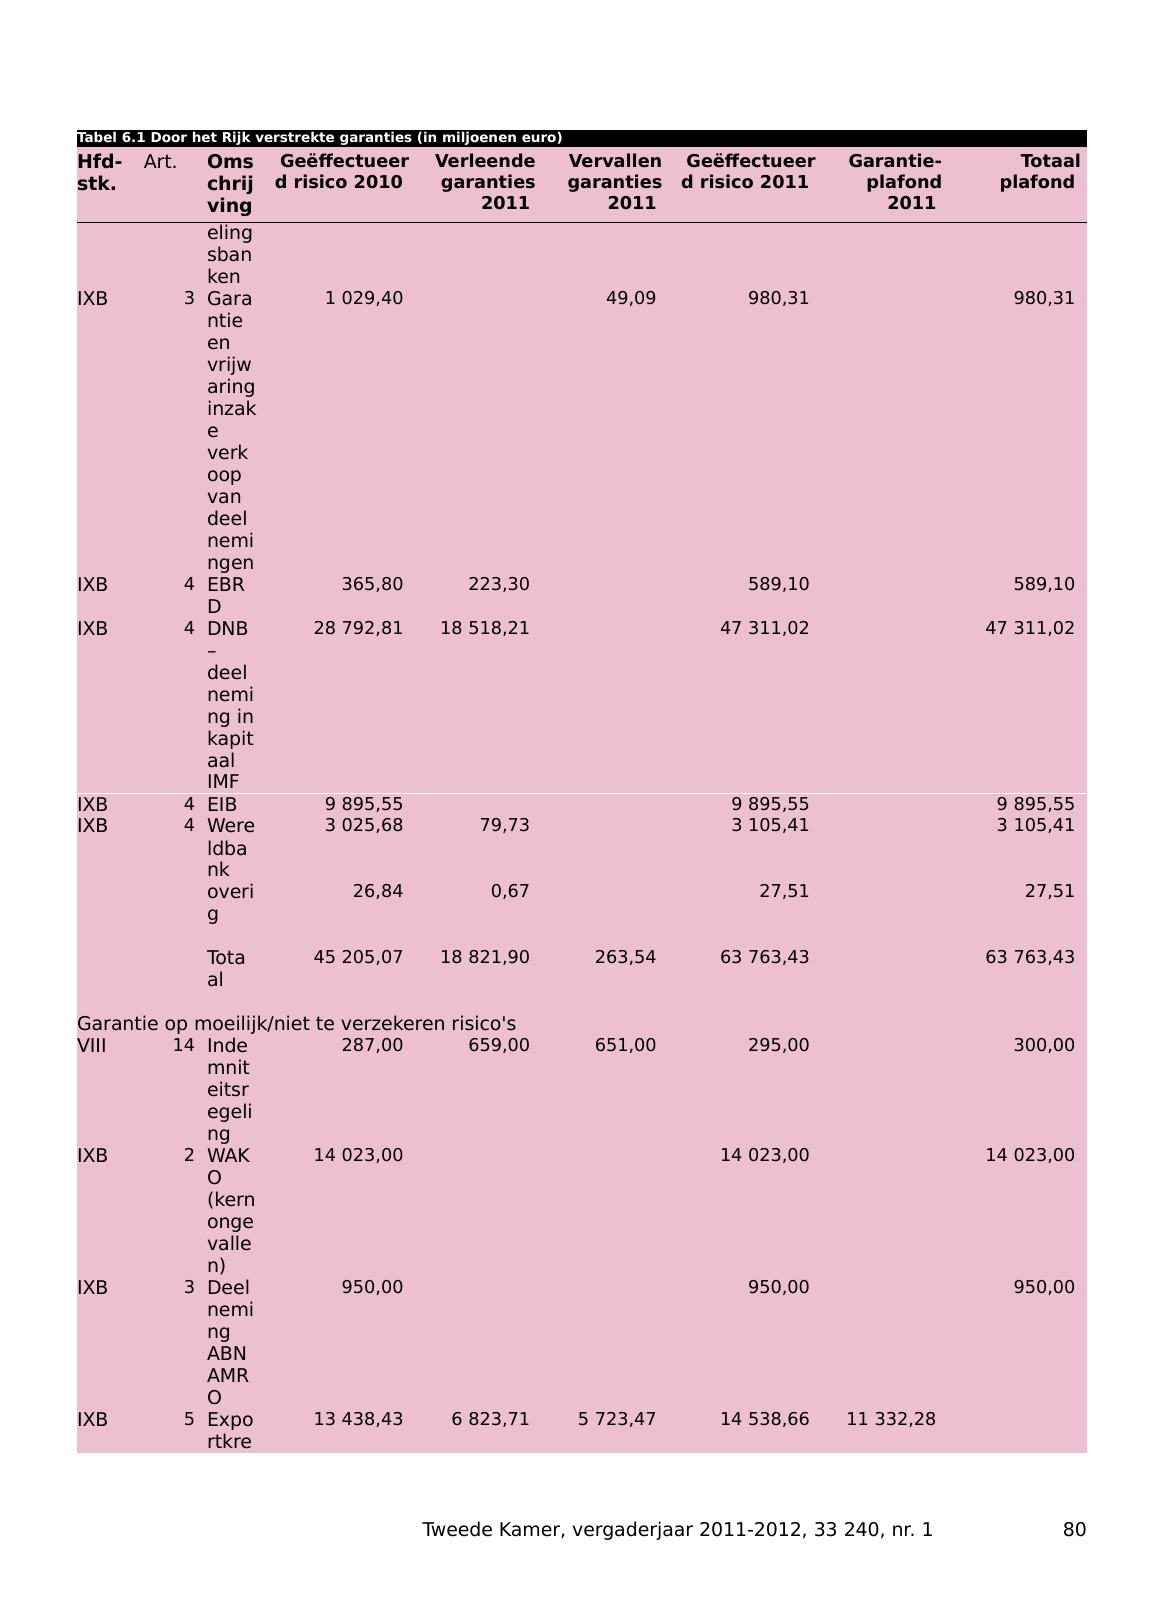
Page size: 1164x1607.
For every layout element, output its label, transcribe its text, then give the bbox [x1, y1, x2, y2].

table_cell WAKO (kernongevallen) [201, 1145, 262, 1277]
table_cell EIB [201, 794, 262, 815]
table_cell 45 205,07 [262, 947, 415, 991]
table_cell 47 311,02 [948, 618, 1087, 793]
table_cell 2 [138, 1145, 201, 1277]
table_cell [138, 881, 201, 925]
table_cell [948, 925, 1087, 947]
table_cell 18 821,90 [415, 947, 541, 991]
table_cell 14 023,00 [948, 1145, 1087, 1277]
table_cell elingsbanken [201, 223, 262, 288]
table_cell [201, 925, 262, 947]
table_cell [541, 1277, 668, 1409]
table_cell [138, 991, 201, 1013]
table_cell [821, 1145, 948, 1277]
table_cell [668, 991, 821, 1013]
table_cell 5 723,47 [541, 1409, 668, 1453]
table_cell Indemniteitsregeling [201, 1035, 262, 1145]
table_cell 47 311,02 [668, 618, 821, 793]
table_cell 4 [138, 618, 201, 793]
table_cell 295,00 [668, 1035, 821, 1145]
table_cell overig [201, 881, 262, 925]
table_cell 49,09 [541, 288, 668, 574]
table_cell [541, 794, 668, 815]
table_cell [138, 925, 201, 947]
table_cell 13 438,43 [262, 1409, 415, 1453]
table_cell [821, 618, 948, 793]
table_cell 287,00 [262, 1035, 415, 1145]
table_cell DNB – deelneming in kapitaal IMF [201, 618, 262, 793]
table_cell 9 895,55 [262, 794, 415, 815]
table_cell Garantie op moeilijk/niet te verzekeren risico's [77, 1013, 1087, 1035]
table_header Tabel 6.1 Door het Rijk verstrekte garanties (in miljoenen euro) [77, 130, 1087, 146]
table_cell [262, 925, 415, 947]
table_cell 659,00 [415, 1035, 541, 1145]
table_cell 4 [138, 574, 201, 618]
table_cell 11 332,28 [821, 1409, 948, 1453]
table_cell [262, 991, 415, 1013]
table_cell 950,00 [948, 1277, 1087, 1409]
table_cell [948, 223, 1087, 288]
table_cell 27,51 [948, 881, 1087, 925]
table_cell 589,10 [948, 574, 1087, 618]
table_cell IXB [77, 618, 137, 793]
table_cell 3 025,68 [262, 815, 415, 881]
table_cell [821, 794, 948, 815]
table_cell 950,00 [262, 1277, 415, 1409]
table_cell Geëffectueerd risico 2010 [262, 147, 415, 222]
table_cell Vervallen garanties 2011 [541, 147, 668, 222]
table_cell IXB [77, 574, 137, 618]
table_cell IXB [77, 288, 137, 574]
table_cell [821, 1035, 948, 1145]
table_cell [77, 991, 137, 1013]
table_cell [668, 925, 821, 947]
table_cell IXB [77, 1409, 137, 1453]
table_cell [415, 991, 541, 1013]
table_cell 589,10 [668, 574, 821, 618]
table_cell [821, 925, 948, 947]
table_cell 4 [138, 794, 201, 815]
table_cell 3 105,41 [948, 815, 1087, 881]
table_cell 980,31 [668, 288, 821, 574]
table_cell 223,30 [415, 574, 541, 618]
table_cell 27,51 [668, 881, 821, 925]
table_cell Totaal [201, 947, 262, 991]
table_cell 5 [138, 1409, 201, 1453]
table_cell Garantie- plafond 2011 [821, 147, 948, 222]
table_cell 4 [138, 815, 201, 881]
table_cell IXB [77, 815, 137, 881]
table_cell [821, 991, 948, 1013]
table_cell 300,00 [948, 1035, 1087, 1145]
table_cell [415, 794, 541, 815]
table_cell 6 823,71 [415, 1409, 541, 1453]
table_cell [668, 223, 821, 288]
table_cell [541, 815, 668, 881]
table_cell [821, 223, 948, 288]
table_cell 3 105,41 [668, 815, 821, 881]
table_cell [541, 925, 668, 947]
table_cell [77, 223, 137, 288]
table_cell 1 029,40 [262, 288, 415, 574]
table_cell 9 895,55 [948, 794, 1087, 815]
table_cell 14 023,00 [262, 1145, 415, 1277]
table_cell [262, 223, 415, 288]
table_cell Hfd-stk. [77, 147, 137, 222]
table_cell [821, 288, 948, 574]
table_cell 0,67 [415, 881, 541, 925]
table_cell [821, 1277, 948, 1409]
table_cell 365,80 [262, 574, 415, 618]
table_cell 79,73 [415, 815, 541, 881]
table_cell Wereldbank [201, 815, 262, 881]
table_cell 9 895,55 [668, 794, 821, 815]
table_cell 263,54 [541, 947, 668, 991]
table_cell [948, 991, 1087, 1013]
table_cell [821, 815, 948, 881]
table_cell [138, 223, 201, 288]
table_cell [541, 1145, 668, 1277]
table_cell 950,00 [668, 1277, 821, 1409]
table_cell 651,00 [541, 1035, 668, 1145]
table_cell IXB [77, 1277, 137, 1409]
table_cell [415, 223, 541, 288]
table_cell 14 538,66 [668, 1409, 821, 1453]
table_cell 3 [138, 1277, 201, 1409]
table_cell EBRD [201, 574, 262, 618]
table_cell 26,84 [262, 881, 415, 925]
table_cell [77, 881, 137, 925]
table_cell 980,31 [948, 288, 1087, 574]
table_cell [821, 881, 948, 925]
table_cell IXB [77, 1145, 137, 1277]
table_cell 63 763,43 [948, 947, 1087, 991]
table_cell 14 023,00 [668, 1145, 821, 1277]
table_cell Exportkre [201, 1409, 262, 1453]
table_cell 28 792,81 [262, 618, 415, 793]
table_cell [77, 947, 137, 991]
table_cell Garantie en vrijwaring inzake verkoop van deelnemingen [201, 288, 262, 574]
table_cell [138, 947, 201, 991]
table_cell Art. [138, 147, 201, 222]
table_cell Deelneming ABN AMRO [201, 1277, 262, 1409]
table_cell Omschrijving [201, 147, 262, 222]
table_cell [201, 991, 262, 1013]
table_cell [821, 947, 948, 991]
table_cell [541, 991, 668, 1013]
table_cell Geëffectueerd risico 2011 [668, 147, 821, 222]
table_cell [948, 1409, 1087, 1453]
table_cell [415, 288, 541, 574]
table_cell [77, 925, 137, 947]
table_cell IXB [77, 794, 137, 815]
table_cell 3 [138, 288, 201, 574]
table_cell Totaal plafond [948, 147, 1087, 222]
table_cell [541, 618, 668, 793]
table_cell [541, 881, 668, 925]
table_cell [415, 925, 541, 947]
table_cell [415, 1145, 541, 1277]
table_cell [415, 1277, 541, 1409]
table_cell [541, 574, 668, 618]
table_cell 18 518,21 [415, 618, 541, 793]
table_cell VIII [77, 1035, 137, 1145]
table_cell [821, 574, 948, 618]
table_cell 63 763,43 [668, 947, 821, 991]
table_cell 14 [138, 1035, 201, 1145]
table_cell Verleende garanties 2011 [415, 147, 541, 222]
table_cell [541, 223, 668, 288]
